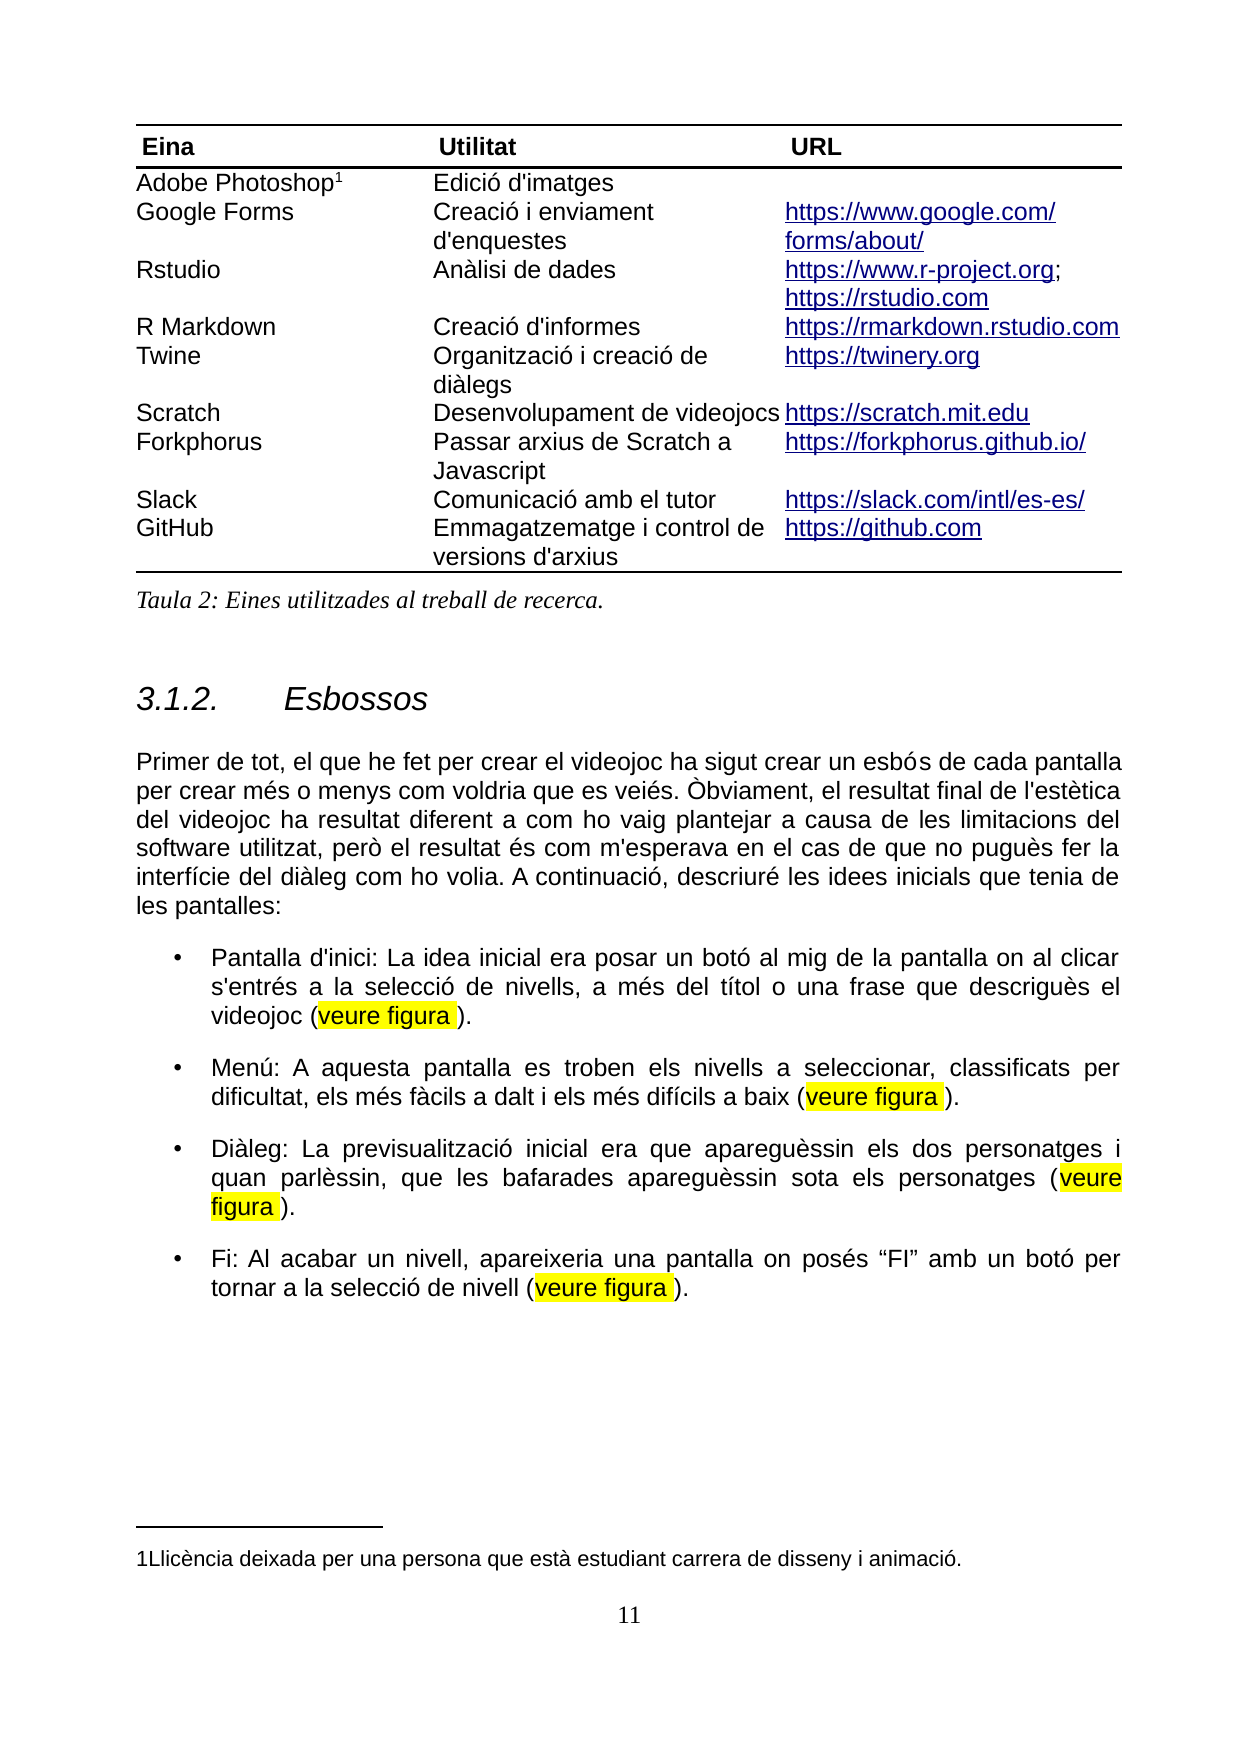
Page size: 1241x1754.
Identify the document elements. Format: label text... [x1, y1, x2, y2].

table_cell https://www.google.com/forms/about/ [785, 197, 1122, 255]
table_cell Google Forms [136, 197, 433, 255]
table_cell https://twinery.org [785, 341, 1122, 398]
table_cell Twine [136, 341, 433, 398]
text Primer de tot, el que he fet per crear el videojoc ha sigut crear un esbós de cada pantalla per crear més o menys com voldria que es veiés. Òbviament, el resultat final de l'estètica del videojoc ha resultat diferent a com ho vaig plantejar a causa de les limitacions del software utilitzat, però el resultat és com m'esperava en el cas de que no puguès fer la interfície del diàleg com ho volia. A continuació, descriuré les idees inicials que tenia de les pantalles: [136, 747, 1122, 919]
table_cell GitHub [136, 514, 433, 571]
table_cell Slack [136, 485, 433, 513]
table_cell Edició d'imatges [433, 169, 785, 197]
table_cell Organització i creació de diàlegs [433, 341, 785, 398]
table_cell Comunicació amb el tutor [433, 485, 785, 513]
subtitle Esbossos [136, 679, 1122, 718]
table_cell Emmagatzematge i control de versions d'arxius [433, 514, 785, 571]
table_cell Anàlisi de dades [433, 255, 785, 312]
table_cell [785, 169, 1122, 197]
table_cell https://slack.com/intl/es-es/ [785, 485, 1122, 513]
table_cell Creació i enviament d'enquestes [433, 197, 785, 255]
list Diàleg: La previsualització inicial era que apareguèssin els dos personatges i quan parlèssin, que les bafarades apareguèssin sota els personatges (veure figura ). [173, 1134, 1122, 1221]
table_header Eina [136, 126, 433, 166]
table_cell https://scratch.mit.edu [785, 399, 1122, 427]
table_cell Adobe Photoshop [136, 169, 433, 197]
table_cell Rstudio [136, 255, 433, 312]
list Menú: A aquesta pantalla es troben els nivells a seleccionar, classificats per dificultat, els més fàcils a dalt i els més difícils a baix (veure figura ). [173, 1053, 1122, 1111]
table_header Utilitat [433, 126, 785, 166]
table_cell Creació d'informes [433, 312, 785, 341]
table_header URL [785, 126, 1122, 166]
table_cell https://github.com [785, 514, 1122, 571]
table_cell https://www.r-project.org; https://rstudio.com [785, 255, 1122, 312]
table_cell https://forkphorus.github.io/ [785, 427, 1122, 485]
text Taula 2: Eines utilitzades al treball de recerca. [136, 586, 1122, 614]
list Pantalla d'inici: La idea inicial era posar un botó al mig de la pantalla on al clicar s'entrés a la selecció de nivells, a més del títol o una frase que descriguès el videojoc (veure figura ). [173, 943, 1122, 1029]
list Fi: Al acabar un nivell, apareixeria una pantalla on posés “FI” amb un botó per tornar a la selecció de nivell (veure figura ). [173, 1244, 1122, 1302]
table_cell Desenvolupament de videojocs [433, 399, 785, 427]
table_cell R Markdown [136, 312, 433, 341]
table_cell Forkphorus [136, 427, 433, 485]
table_cell https://rmarkdown.rstudio.com [785, 312, 1122, 341]
table_cell Scratch [136, 399, 433, 427]
table_cell Passar arxius de Scratch a Javascript [433, 427, 785, 485]
